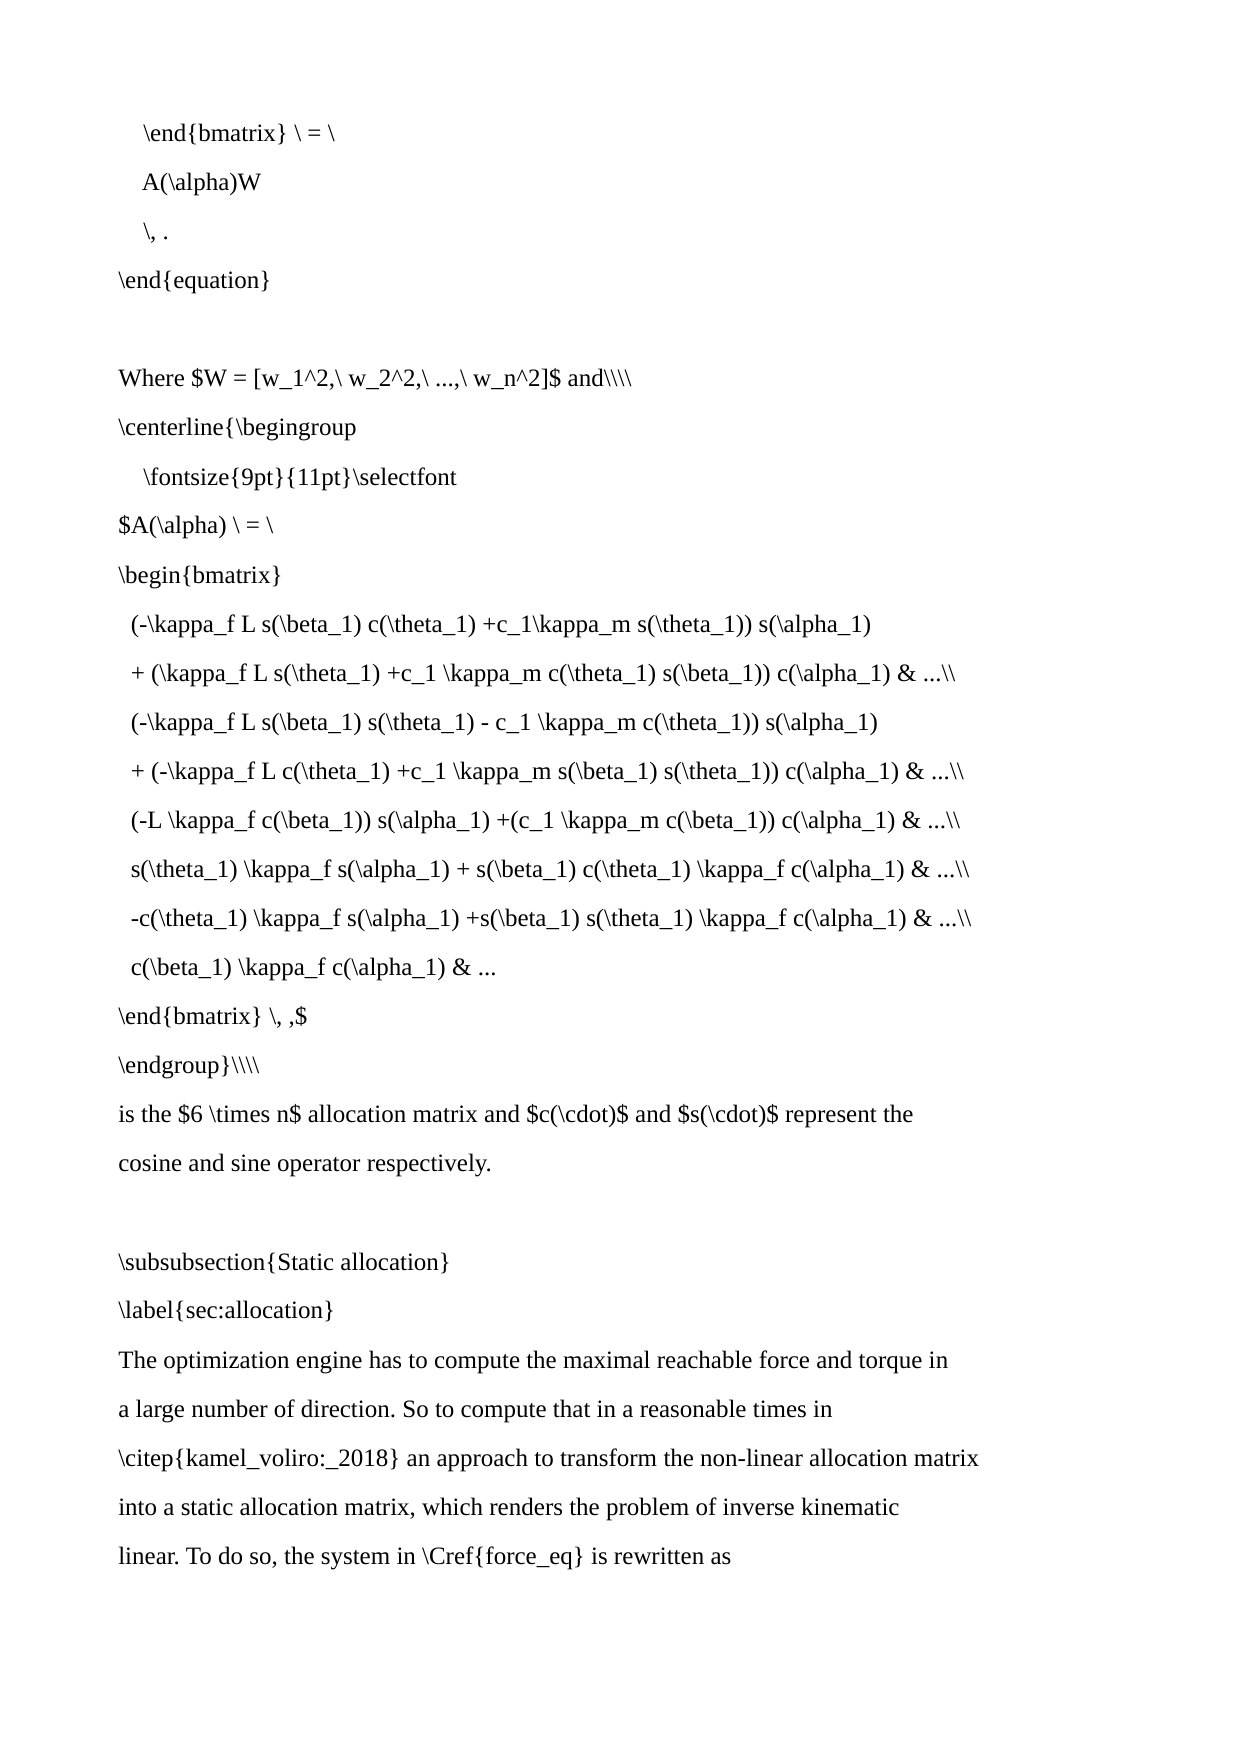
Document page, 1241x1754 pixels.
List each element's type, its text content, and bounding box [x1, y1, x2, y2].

text A(\alpha)W [118, 167, 1122, 196]
text into a static allocation matrix, which renders the problem of inverse kinematic [118, 1492, 1122, 1521]
text c(\beta_1) \kappa_f c(\alpha_1) & ... [118, 952, 1122, 981]
text \end{bmatrix} \ = \ [118, 118, 1122, 147]
text $A(\alpha) \ = \ [118, 511, 1122, 539]
text \label{sec:allocation} [118, 1296, 1122, 1324]
text \endgroup}\\\\ [118, 1050, 1122, 1079]
text (-L \kappa_f c(\beta_1)) s(\alpha_1) +(c_1 \kappa_m c(\beta_1)) c(\alpha_1) & ...\\ [118, 805, 1122, 834]
text The optimization engine has to compute the maximal reachable force and torque in [118, 1345, 1122, 1373]
text a large number of direction. So to compute that in a reasonable times in [118, 1394, 1122, 1422]
text \centerline{\begingroup [118, 412, 1122, 441]
text \subsubsection{Static allocation} [118, 1247, 1122, 1275]
text + (\kappa_f L s(\theta_1) +c_1 \kappa_m c(\theta_1) s(\beta_1)) c(\alpha_1) & ...\\ [118, 658, 1122, 687]
text \, . [118, 216, 1122, 245]
text s(\theta_1) \kappa_f s(\alpha_1) + s(\beta_1) c(\theta_1) \kappa_f c(\alpha_1) & ...\\ [118, 854, 1122, 883]
text -c(\theta_1) \kappa_f s(\alpha_1) +s(\beta_1) s(\theta_1) \kappa_f c(\alpha_1) & ...\\ [118, 903, 1122, 932]
text is the $6 \times n$ allocation matrix and $c(\cdot)$ and $s(\cdot)$ represent the [118, 1099, 1122, 1128]
text (-\kappa_f L s(\beta_1) s(\theta_1) - c_1 \kappa_m c(\theta_1)) s(\alpha_1) [118, 707, 1122, 736]
text \begin{bmatrix} [118, 560, 1122, 588]
text linear. To do so, the system in \Cref{force_eq} is rewritten as [118, 1541, 1122, 1570]
text Where $W = [w_1^2,\ w_2^2,\ ...,\ w_n^2]$ and\\\\ [118, 363, 1122, 392]
text \end{bmatrix} \, ,$ [118, 1001, 1122, 1030]
text (-\kappa_f L s(\beta_1) c(\theta_1) +c_1\kappa_m s(\theta_1)) s(\alpha_1) [118, 609, 1122, 637]
text + (-\kappa_f L c(\theta_1) +c_1 \kappa_m s(\beta_1) s(\theta_1)) c(\alpha_1) & ...\\ [118, 756, 1122, 785]
text \end{equation} [118, 265, 1122, 294]
text cosine and sine operator respectively. [118, 1148, 1122, 1177]
text \citep{kamel_voliro:_2018} an approach to transform the non-linear allocation matrix [118, 1443, 1122, 1472]
text \fontsize{9pt}{11pt}\selectfont [118, 462, 1122, 490]
